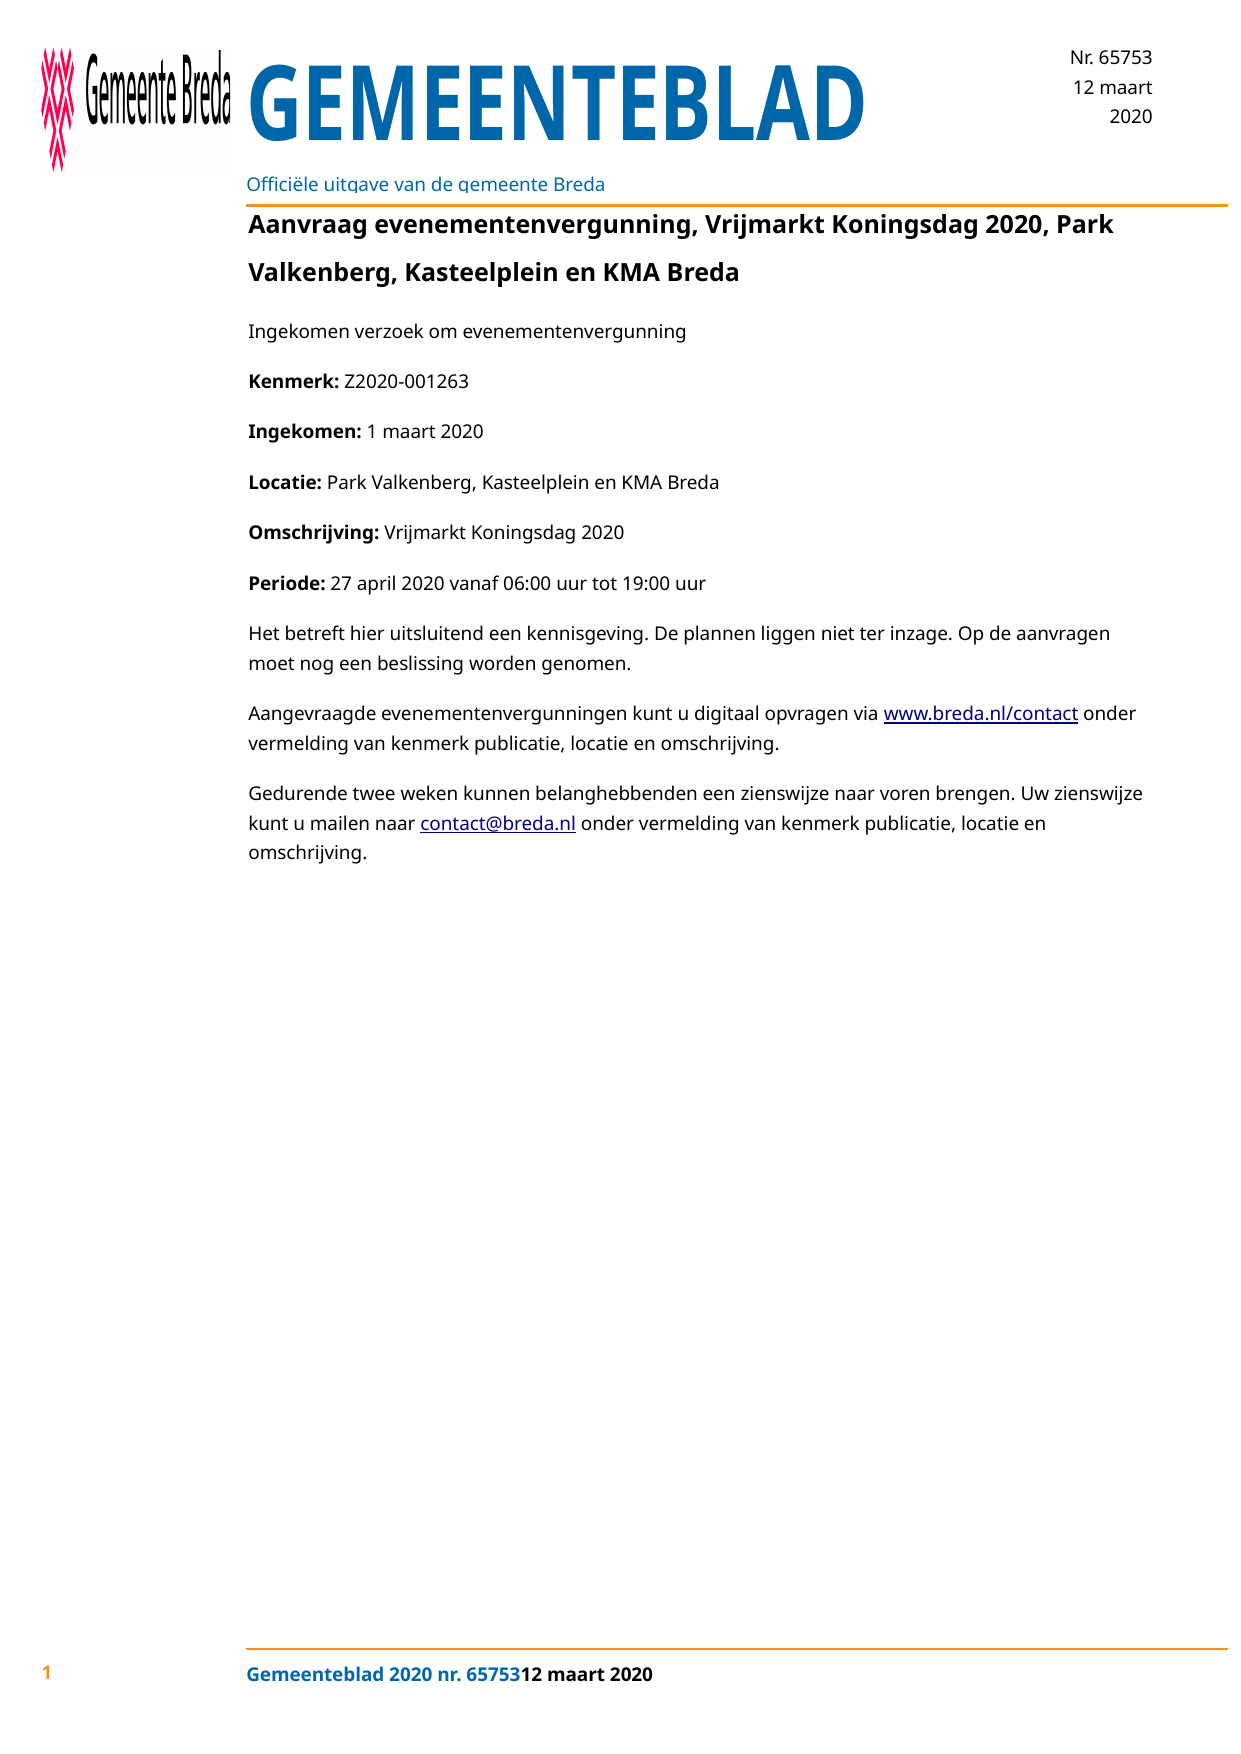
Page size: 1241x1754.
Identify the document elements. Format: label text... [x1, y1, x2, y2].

text Periode: 27 april 2020 vanaf 06:00 uur tot 19:00 uur [248, 570, 1152, 596]
text Kenmerk: Z2020-001263 [248, 368, 1152, 394]
text Aangevraagde evenementenvergunningen kunt u digitaal opvragen via www.breda.nl/contact onder vermelding van kenmerk publicatie, locatie en omschrijving. [248, 700, 1152, 756]
text Gedurende twee weken kunnen belanghebbenden een zienswijze naar voren brengen. Uw zienswijze kunt u mailen naar contact@breda.nl onder vermelding van kenmerk publicatie, locatie en omschrijving. [248, 780, 1152, 865]
text Omschrijving: Vrijmarkt Koningsdag 2020 [248, 519, 1152, 545]
text Ingekomen verzoek om evenementenvergunning [248, 318, 1152, 344]
text Aanvraag evenementenvergunning, Vrijmarkt Koningsdag 2020, Park Valkenberg, Kasteelplein en KMA Breda [248, 207, 1152, 288]
text Het betreft hier uitsluitend een kennisgeving. De plannen liggen niet ter inzage. Op de aanvragen moet nog een beslissing worden genomen. [248, 620, 1152, 676]
text Ingekomen: 1 maart 2020 [248, 419, 1152, 444]
picture [41, 47, 231, 172]
text Locatie: Park Valkenberg, Kasteelplein en KMA Breda [248, 469, 1152, 495]
